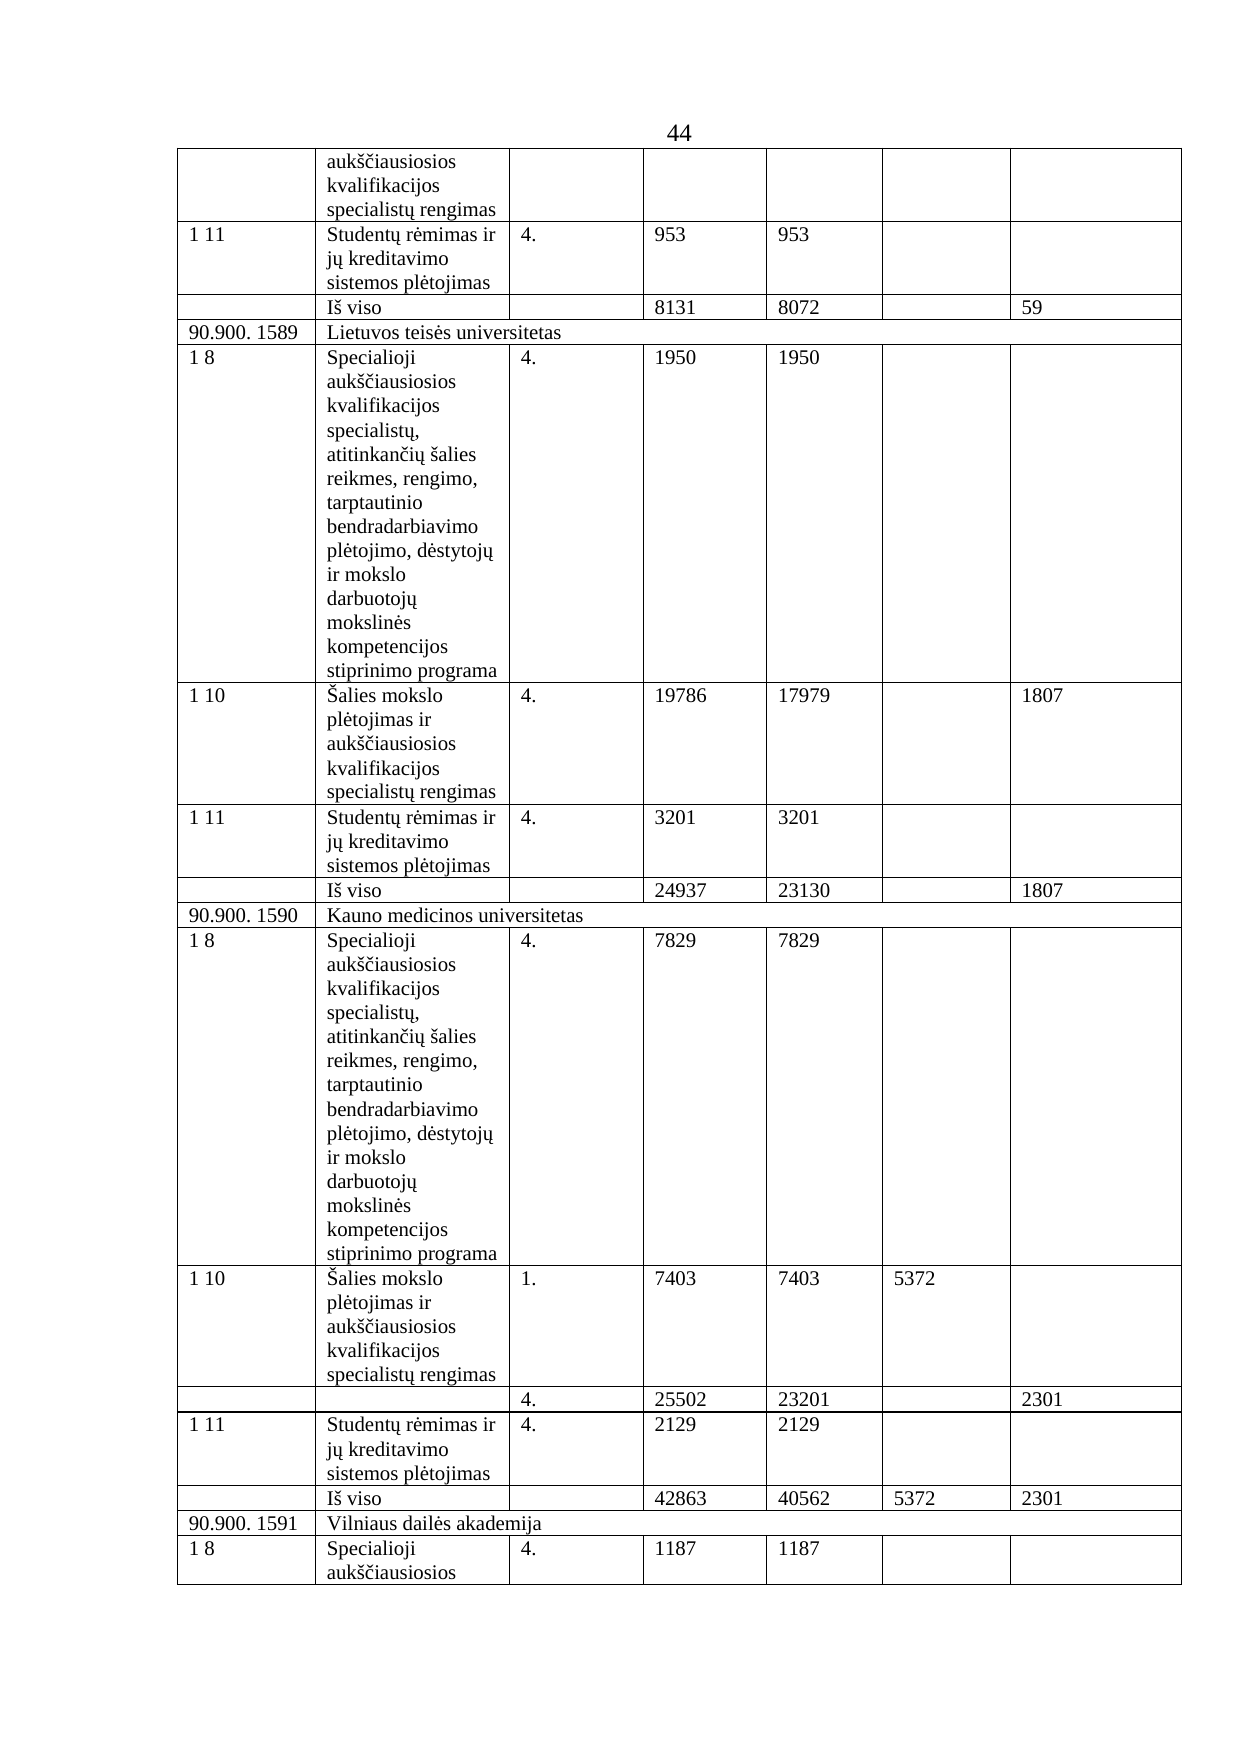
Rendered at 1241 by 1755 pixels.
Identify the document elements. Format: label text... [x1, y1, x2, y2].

table_cell 1187 [644, 1536, 766, 1584]
table_cell [767, 149, 882, 221]
table_cell 90.900. 1590 [178, 903, 315, 927]
table_cell 40562 [767, 1486, 882, 1510]
table_cell 42863 [644, 1486, 766, 1510]
table_cell [1011, 222, 1181, 294]
table_cell 2301 [1011, 1486, 1181, 1510]
table_cell [883, 345, 1010, 682]
table_cell [883, 1413, 1010, 1484]
table_cell 2129 [644, 1413, 766, 1484]
table_cell [178, 878, 315, 902]
table_cell [883, 149, 1010, 221]
table_cell 4. [510, 1413, 643, 1484]
table_cell 8072 [767, 295, 882, 319]
table_cell 7829 [767, 928, 882, 1265]
table_cell Šalies mokslo plėtojimas ir aukščiausiosios kvalifikacijos specialistų rengimas [316, 683, 509, 803]
table_cell 1 8 [178, 1536, 315, 1584]
table_cell [178, 1387, 315, 1411]
table_cell 4. [510, 1387, 643, 1411]
table_cell Studentų rėmimas ir jų kreditavimo sistemos plėtojimas [316, 1413, 509, 1484]
table_cell 25502 [644, 1387, 766, 1411]
table_cell Specialioji aukščiausiosios [316, 1536, 509, 1584]
table_cell 1950 [767, 345, 882, 682]
table_cell 1807 [1011, 878, 1181, 902]
table_cell [883, 1387, 1010, 1411]
table_cell 17979 [767, 683, 882, 803]
table_cell [510, 295, 643, 319]
table_cell 5372 [883, 1486, 1010, 1510]
table_cell Iš viso [316, 878, 509, 902]
table_cell 4. [510, 683, 643, 803]
table_cell [883, 1536, 1010, 1584]
table_cell [510, 878, 643, 902]
table_cell 1 11 [178, 1413, 315, 1484]
table_cell 23130 [767, 878, 882, 902]
table_cell [510, 149, 643, 221]
table_cell [1011, 1266, 1181, 1386]
table_cell 24937 [644, 878, 766, 902]
table_cell [883, 222, 1010, 294]
table_cell Kauno medicinos universitetas [316, 903, 1181, 927]
table_cell [1011, 1413, 1181, 1484]
table_cell [1011, 345, 1181, 682]
table_cell 90.900. 1589 [178, 320, 315, 344]
table_cell Lietuvos teisės universitetas [316, 320, 1181, 344]
table_cell 23201 [767, 1387, 882, 1411]
table_cell 7829 [644, 928, 766, 1265]
table_cell [1011, 149, 1181, 221]
table_cell Vilniaus dailės akademija [316, 1511, 1181, 1535]
table_cell 5372 [883, 1266, 1010, 1386]
table_cell Iš viso [316, 1486, 509, 1510]
table_cell [1011, 928, 1181, 1265]
table_cell 1 11 [178, 805, 315, 877]
table_cell 1 8 [178, 928, 315, 1265]
table_cell Studentų rėmimas ir jų kreditavimo sistemos plėtojimas [316, 805, 509, 877]
table_cell [883, 928, 1010, 1265]
table_cell 1950 [644, 345, 766, 682]
table_cell 953 [767, 222, 882, 294]
table_cell 4. [510, 928, 643, 1265]
table_cell 1 8 [178, 345, 315, 682]
table_cell 1. [510, 1266, 643, 1386]
table_cell Iš viso [316, 295, 509, 319]
table_cell 8131 [644, 295, 766, 319]
table_cell 4. [510, 345, 643, 682]
table_cell [1011, 805, 1181, 877]
table_cell 2301 [1011, 1387, 1181, 1411]
table_cell 3201 [644, 805, 766, 877]
table_cell 1 10 [178, 1266, 315, 1386]
table_cell 7403 [644, 1266, 766, 1386]
table_cell 953 [644, 222, 766, 294]
table_cell [883, 683, 1010, 803]
table_cell [178, 1486, 315, 1510]
table_cell Studentų rėmimas ir jų kreditavimo sistemos plėtojimas [316, 222, 509, 294]
table_cell [178, 149, 315, 221]
table_cell Specialioji aukščiausiosios kvalifikacijos specialistų, atitinkančių šalies reikmes, rengimo, tarptautinio bendradarbiavimo plėtojimo, dėstytojų ir mokslo darbuotojų mokslinės kompetencijos stiprinimo programa [316, 345, 509, 682]
table_cell Šalies mokslo plėtojimas ir aukščiausiosios kvalifikacijos specialistų rengimas [316, 1266, 509, 1386]
table_cell 3201 [767, 805, 882, 877]
table_cell 1187 [767, 1536, 882, 1584]
table_cell 4. [510, 222, 643, 294]
table_cell 1 11 [178, 222, 315, 294]
table_cell [510, 1486, 643, 1510]
table_cell [178, 295, 315, 319]
table_cell aukščiausiosios kvalifikacijos specialistų rengimas [316, 149, 509, 221]
table_cell 4. [510, 805, 643, 877]
table_cell [316, 1387, 509, 1411]
table_cell [644, 149, 766, 221]
table_cell [883, 805, 1010, 877]
table_cell Specialioji aukščiausiosios kvalifikacijos specialistų, atitinkančių šalies reikmes, rengimo, tarptautinio bendradarbiavimo plėtojimo, dėstytojų ir mokslo darbuotojų mokslinės kompetencijos stiprinimo programa [316, 928, 509, 1265]
table_cell 90.900. 1591 [178, 1511, 315, 1535]
table_cell 1807 [1011, 683, 1181, 803]
table_cell 59 [1011, 295, 1181, 319]
table_cell 7403 [767, 1266, 882, 1386]
table_cell [1011, 1536, 1181, 1584]
table_cell 1 10 [178, 683, 315, 803]
table_cell [883, 295, 1010, 319]
table_cell [883, 878, 1010, 902]
table_cell 2129 [767, 1413, 882, 1484]
table_cell 19786 [644, 683, 766, 803]
table_cell 4. [510, 1536, 643, 1584]
